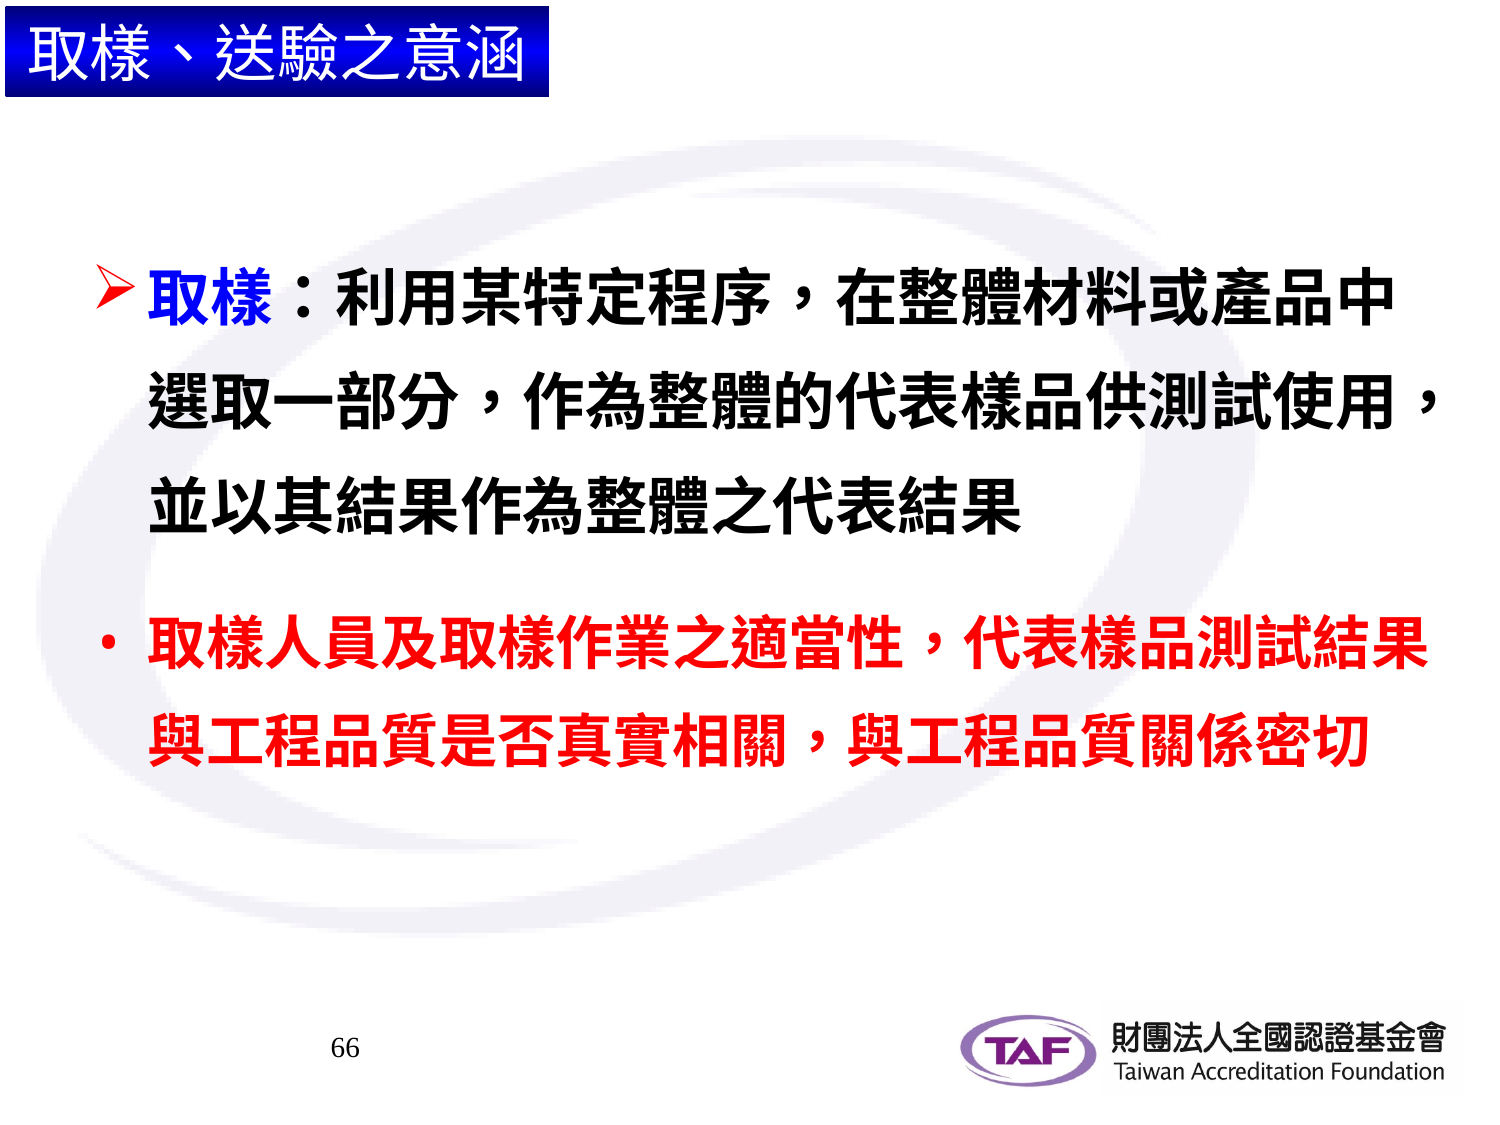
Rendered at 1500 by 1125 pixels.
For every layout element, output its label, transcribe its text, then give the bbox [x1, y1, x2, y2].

picture [937, 999, 1462, 1097]
text_box [199, 1021, 376, 1125]
list 取樣：利用某特定程序，在整體材料或產品中選取一部分，作為整體的代表樣品供測試使用，並以其結果作為整體之代表結果 取樣人員及取樣作業之適當性，代表樣品測試結果與工程品質是否真實相關，與工程品質關係密切 [76, 220, 1461, 963]
title 取樣、送驗之意涵 [5, 6, 549, 97]
